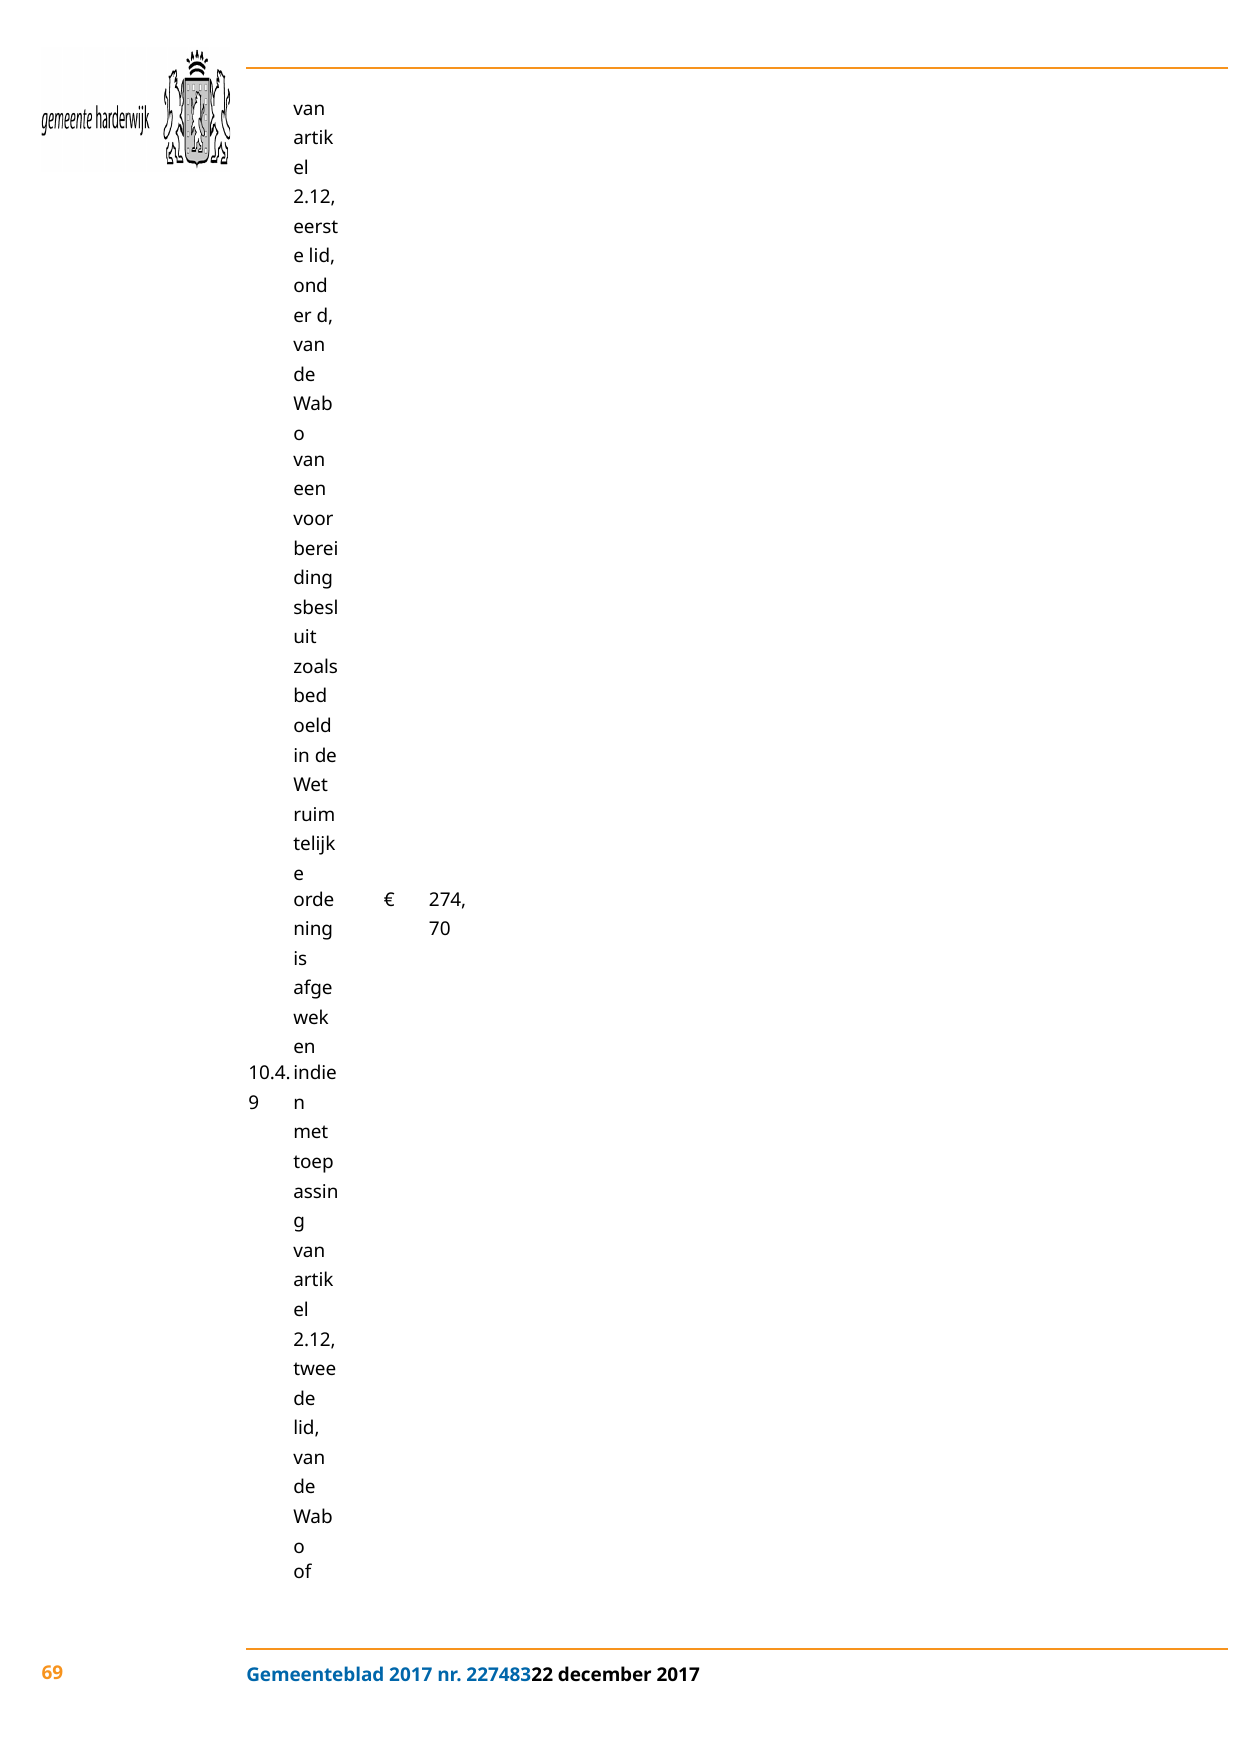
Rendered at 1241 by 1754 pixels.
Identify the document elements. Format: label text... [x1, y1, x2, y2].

table_cell [338, 446, 383, 886]
table_cell € [384, 886, 429, 1059]
table_cell of [293, 1559, 338, 1584]
table_cell 10.4.9 [248, 1060, 293, 1558]
table_cell [429, 446, 474, 886]
table_cell van een voorbereidingsbesluit zoals bedoeld in de Wet ruimtelijke [293, 446, 338, 886]
table_cell indien met toepassing van artikel 2.12, tweede lid, van de Wabo [293, 1060, 338, 1558]
table_cell [338, 886, 383, 1059]
table_cell [248, 1559, 293, 1584]
table_cell [338, 95, 383, 446]
table_cell [429, 1060, 474, 1558]
table_cell van artikel 2.12, eerste lid, onder d, van de Wabo [293, 95, 338, 446]
table_cell [429, 95, 474, 446]
table_cell [248, 886, 293, 1059]
table_cell [384, 1559, 429, 1584]
table_cell [384, 95, 429, 446]
table_cell 274,70 [429, 886, 474, 1059]
table_cell [248, 446, 293, 886]
table_cell [338, 1559, 383, 1584]
picture [41, 47, 231, 172]
table_cell [384, 446, 429, 886]
table_cell [338, 1060, 383, 1558]
table_cell [248, 95, 293, 446]
table_cell [429, 1559, 474, 1584]
table_cell ordening is afgeweken [293, 886, 338, 1059]
table_cell [384, 1060, 429, 1558]
